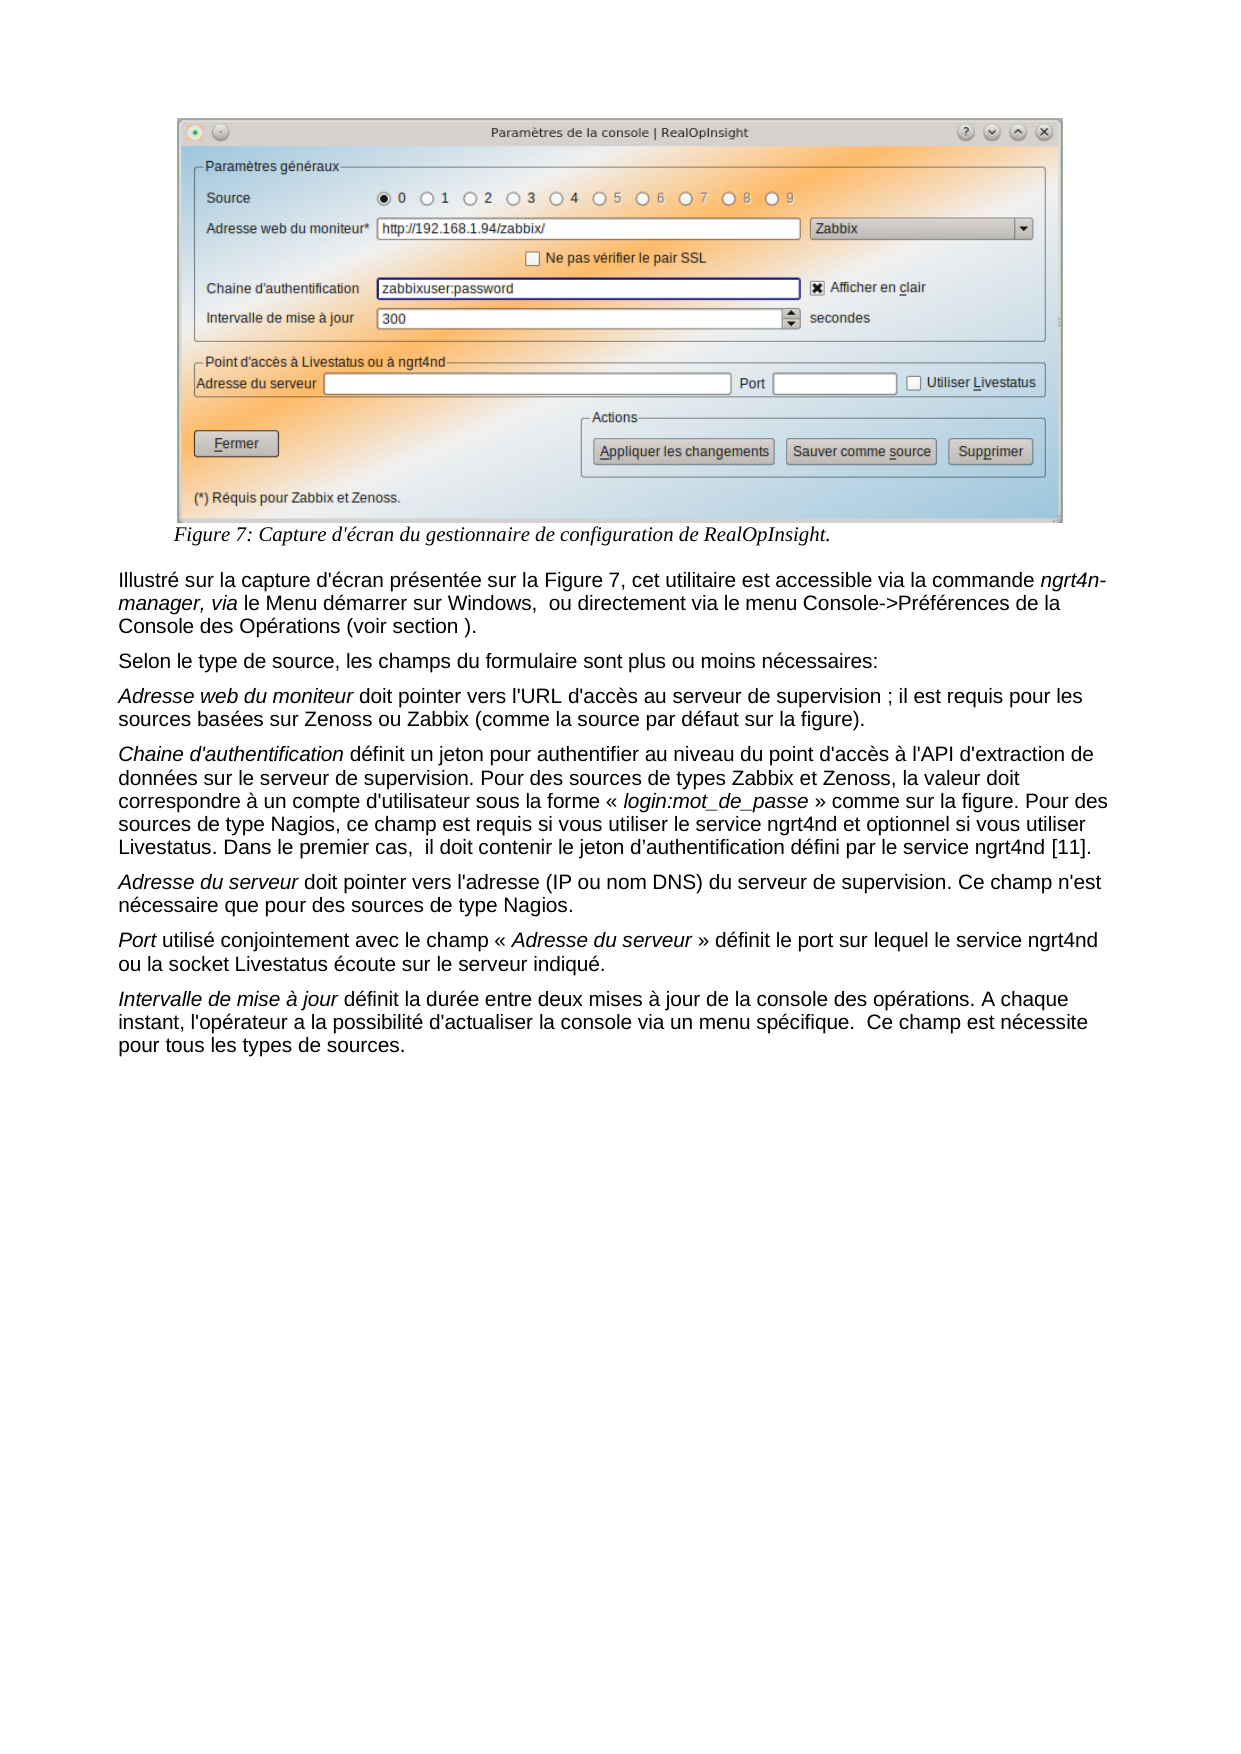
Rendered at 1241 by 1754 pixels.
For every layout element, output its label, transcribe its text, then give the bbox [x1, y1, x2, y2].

text Adresse du serveur doit pointer vers l'adresse (IP ou nom DNS) du serveur de supervision. Ce champ n'est nécessaire que pour des sources de type Nagios. [118, 871, 1122, 917]
text Illustré sur la capture d'écran présentée sur la Figure 7, cet utilitaire est accessible via la commande ngrt4n-manager, via le Menu démarrer sur Windows, ou directement via le menu Console->Préférences de la Console des Opérations (voir section ). [118, 523, 1122, 638]
text Intervalle de mise à jour définit la durée entre deux mises à jour de la console des opérations. A chaque instant, l'opérateur a la possibilité d'actualiser la console via un menu spécifique. Ce champ est nécessite pour tous les types de sources. [118, 987, 1122, 1057]
text Port utilisé conjointement avec le champ « Adresse du serveur » définit le port sur lequel le service ngrt4nd ou la socket Livestatus écoute sur le serveur indiqué. [118, 929, 1122, 976]
picture [177, 118, 1063, 523]
text Adresse web du moniteur doit pointer vers l'URL d'accès au serveur de supervision ; il est requis pour les sources basées sur Zenoss ou Zabbix (comme la source par défaut sur la figure). [118, 685, 1122, 731]
text [173, 546, 1067, 568]
text Chaine d'authentification définit un jeton pour authentifier au niveau du point d'accès à l'API d'extraction de données sur le serveur de supervision. Pour des sources de types Zabbix et Zenoss, la valeur doit correspondre à un compte d'utilisateur sous la forme « login:mot_de_passe » comme sur la figure. Pour des sources de type Nagios, ce champ est requis si vous utiliser le service ngrt4nd et optionnel si vous utiliser Livestatus. Dans le premier cas, il doit contenir le jeton d’authentification défini par le service ngrt4nd [11]. [118, 743, 1122, 859]
text Selon le type de source, les champs du formulaire sont plus ou moins nécessaires: [118, 650, 1122, 673]
text Figure 7: Capture d'écran du gestionnaire de configuration de RealOpInsight. [173, 523, 1067, 546]
